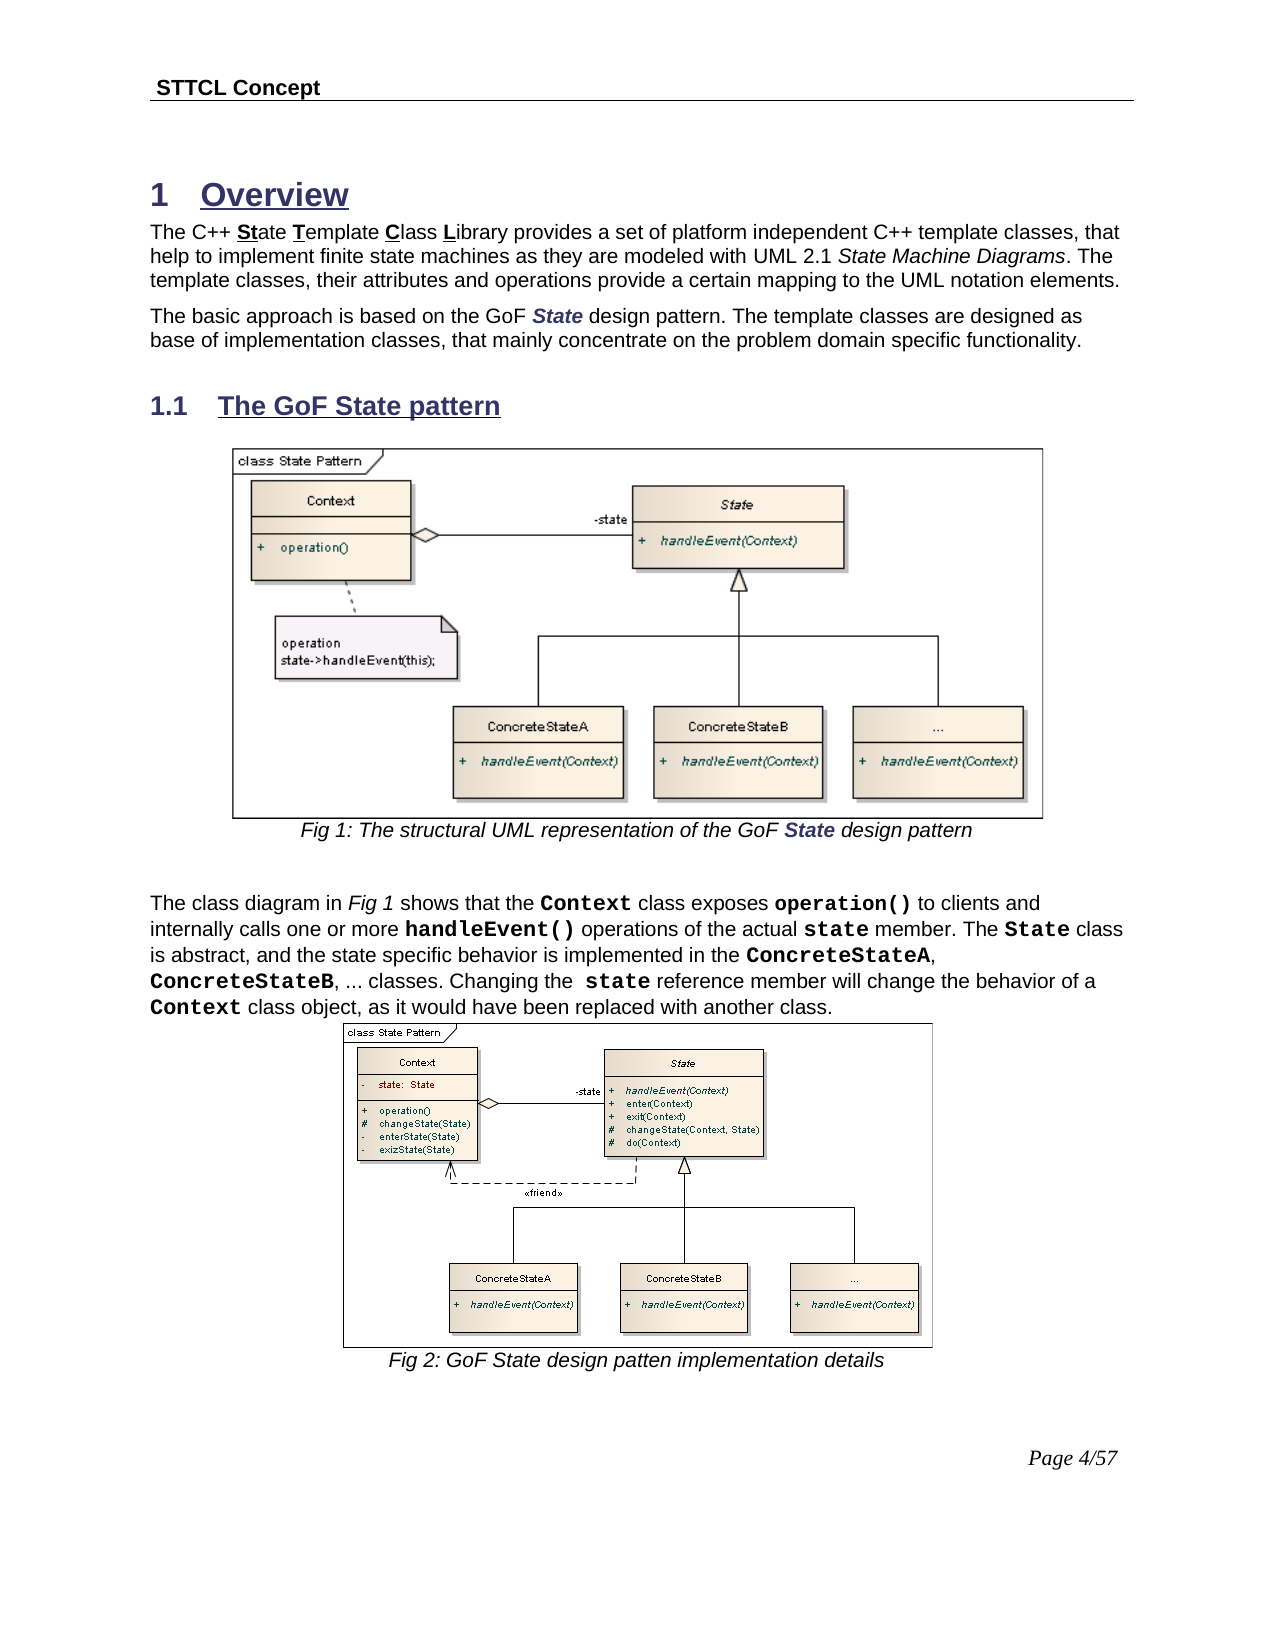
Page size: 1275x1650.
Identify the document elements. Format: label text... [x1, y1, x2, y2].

subtitle Overview [150, 175, 1125, 213]
text [342, 1372, 933, 1385]
picture [342, 1022, 933, 1348]
text The basic approach is based on the GoF State design pattern. The template classes are designed as base of implementation classes, that mainly concentrate on the problem domain specific functionality. [150, 304, 1125, 352]
text Fig 1: The structural UML representation of the GoF State design pattern [232, 819, 1043, 842]
text The C++ State Template Class Library provides a set of platform independent C++ template classes, that help to implement finite state machines as they are modeled with UML 2.1 State Machine Diagrams. The template classes, their attributes and operations provide a certain mapping to the UML notation elements. [150, 220, 1125, 292]
text The class diagram in Fig 1 shows that the Context class exposes operation() to clients and internally calls one or more handleEvent() operations of the actual state member. The State class is abstract, and the state specific behavior is implemented in the ConcreteStateA, ConcreteStateB, ... classes. Changing the state reference member will change the behavior of a Context class object, as it would have been replaced with another class. [150, 891, 1125, 1021]
subtitle The GoF State pattern [150, 389, 1125, 421]
picture [231, 447, 1044, 819]
text Fig 2: GoF State design patten implementation details [342, 1348, 933, 1372]
